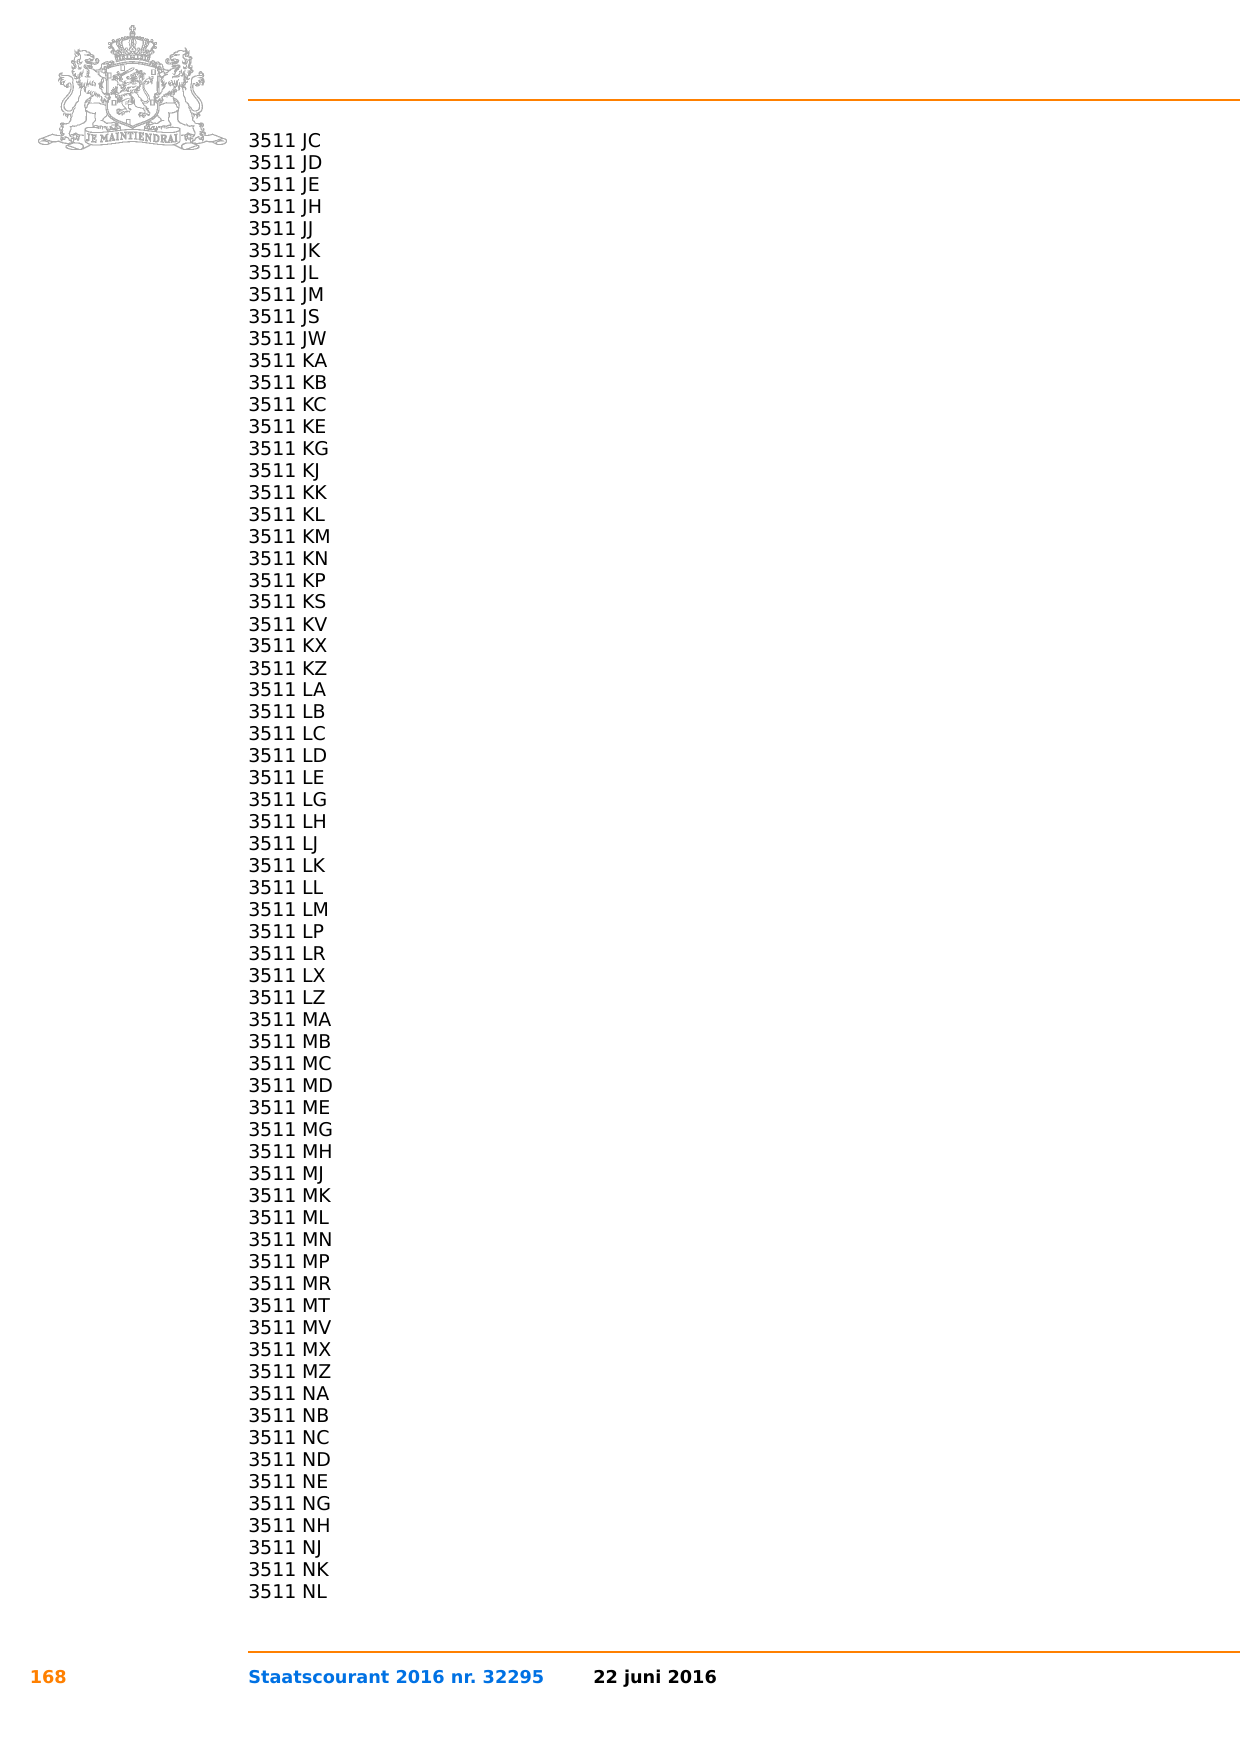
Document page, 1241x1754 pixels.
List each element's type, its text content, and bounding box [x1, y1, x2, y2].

text 3511 JK [248, 240, 1163, 262]
text 3511 LX [248, 965, 1163, 987]
text 3511 MR [248, 1273, 1163, 1295]
text 3511 JC [248, 130, 1163, 152]
text 3511 KM [248, 526, 1163, 547]
text 3511 NC [248, 1427, 1163, 1449]
text 3511 MH [248, 1141, 1163, 1163]
text 3511 NL [248, 1581, 1163, 1602]
text 3511 KL [248, 503, 1163, 526]
text 3511 MP [248, 1251, 1163, 1273]
text 3511 MZ [248, 1361, 1163, 1383]
text 3511 KK [248, 482, 1163, 503]
text 3511 JE [248, 174, 1163, 196]
text 3511 NJ [248, 1537, 1163, 1558]
text 3511 JH [248, 196, 1163, 218]
text 3511 JW [248, 328, 1163, 350]
text 3511 LR [248, 943, 1163, 965]
text 3511 LD [248, 745, 1163, 767]
text 3511 JD [248, 152, 1163, 174]
text 3511 KC [248, 394, 1163, 416]
text 3511 MB [248, 1031, 1163, 1053]
text 3511 NG [248, 1493, 1163, 1514]
text 3511 KZ [248, 657, 1163, 679]
text 3511 NA [248, 1383, 1163, 1405]
text 3511 NB [248, 1405, 1163, 1427]
text 3511 LE [248, 767, 1163, 789]
text 3511 LC [248, 723, 1163, 745]
text 3511 ML [248, 1207, 1163, 1229]
text 3511 JM [248, 284, 1163, 306]
text 3511 KE [248, 416, 1163, 438]
text 3511 LB [248, 701, 1163, 723]
text 3511 MJ [248, 1163, 1163, 1185]
text 3511 JJ [248, 218, 1163, 240]
text 3511 KB [248, 372, 1163, 394]
text 3511 LG [248, 789, 1163, 811]
text 3511 KP [248, 569, 1163, 591]
text 3511 LJ [248, 833, 1163, 855]
text 3511 LP [248, 921, 1163, 943]
text 3511 MA [248, 1009, 1163, 1031]
text 3511 NE [248, 1471, 1163, 1493]
text 3511 LH [248, 811, 1163, 833]
text 3511 MX [248, 1339, 1163, 1361]
text 3511 MC [248, 1053, 1163, 1075]
text 3511 JL [248, 262, 1163, 284]
text 3511 KV [248, 613, 1163, 635]
text 3511 LA [248, 679, 1163, 701]
picture [38, 25, 227, 150]
text 3511 MV [248, 1317, 1163, 1339]
text 3511 KS [248, 591, 1163, 613]
text 3511 MK [248, 1185, 1163, 1207]
text 3511 NH [248, 1514, 1163, 1537]
text 3511 LZ [248, 987, 1163, 1009]
text 3511 LK [248, 855, 1163, 877]
text 3511 NK [248, 1558, 1163, 1581]
text 3511 KG [248, 438, 1163, 459]
text 3511 MT [248, 1295, 1163, 1317]
text 3511 KJ [248, 459, 1163, 482]
text 3511 ND [248, 1449, 1163, 1471]
text 3511 LM [248, 899, 1163, 921]
text 3511 MD [248, 1075, 1163, 1097]
text 3511 JS [248, 306, 1163, 328]
text 3511 MG [248, 1119, 1163, 1141]
text 3511 KN [248, 547, 1163, 569]
text 3511 KA [248, 350, 1163, 372]
text 3511 LL [248, 877, 1163, 899]
text 3511 ME [248, 1097, 1163, 1119]
text 3511 KX [248, 635, 1163, 657]
text 3511 MN [248, 1229, 1163, 1251]
